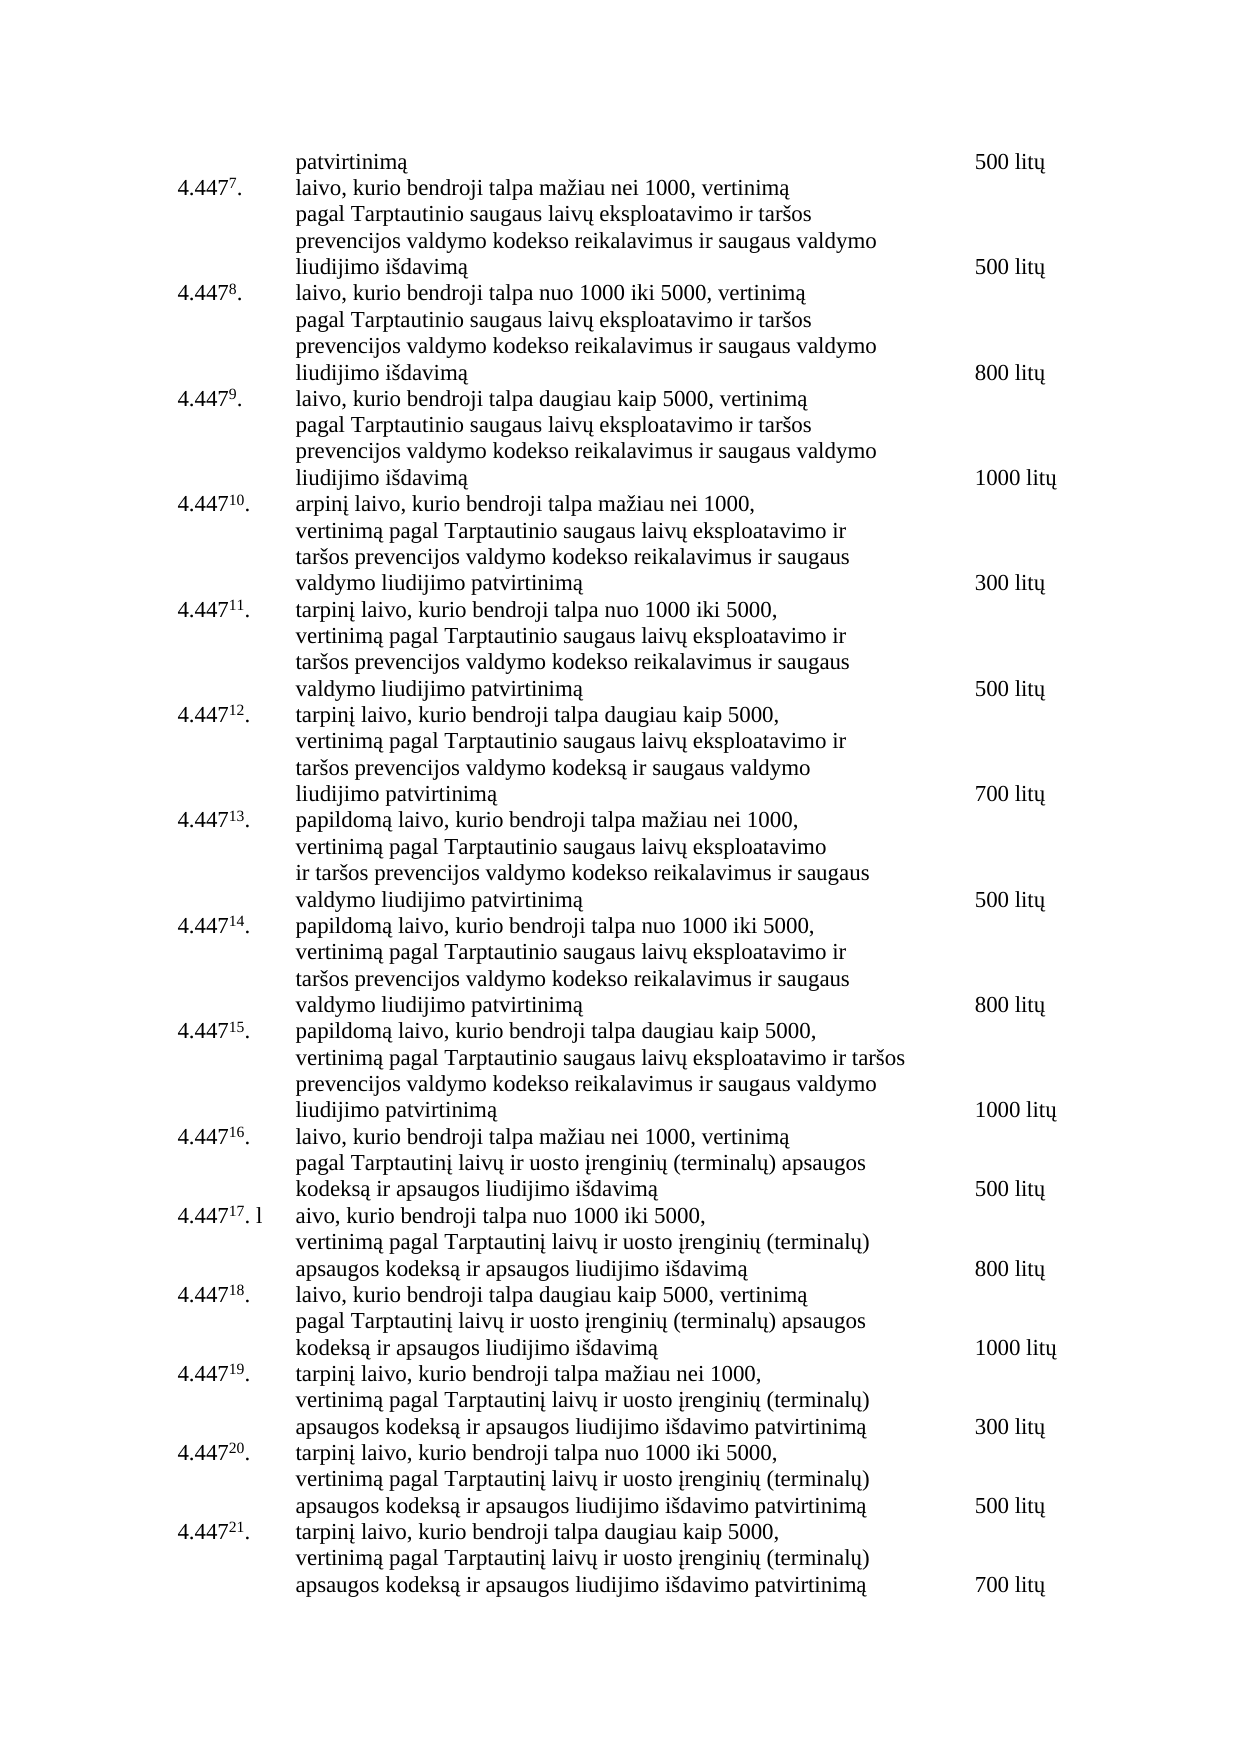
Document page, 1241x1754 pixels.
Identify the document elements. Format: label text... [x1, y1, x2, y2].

text pagal Tarptautinio saugaus laivų eksploatavimo ir taršos [295, 200, 1122, 227]
text prevencijos valdymo kodekso reikalavimus ir saugaus valdymo [295, 227, 1122, 253]
text taršos prevencijos valdymo kodekso reikalavimus ir saugaus [295, 648, 1122, 675]
text apsaugos kodeksą ir apsaugos liudijimo išdavimo patvirtinimą 500 litų [295, 1492, 1122, 1518]
text 4.4477. laivo, kurio bendroji talpa mažiau nei 1000, vertinimą [177, 174, 1122, 200]
text kodeksą ir apsaugos liudijimo išdavimą 500 litų [295, 1176, 1122, 1202]
text pagal Tarptautinį laivų ir uosto įrenginių (terminalų) apsaugos [295, 1307, 1122, 1334]
text 4.4479. laivo, kurio bendroji talpa daugiau kaip 5000, vertinimą [177, 385, 1122, 411]
text 4.44710. arpinį laivo, kurio bendroji talpa mažiau nei 1000, [177, 490, 1122, 517]
text 4.44721. tarpinį laivo, kurio bendroji talpa daugiau kaip 5000, [177, 1518, 1122, 1544]
text vertinimą pagal Tarptautinį laivų ir uosto įrenginių (terminalų) [295, 1544, 1122, 1571]
text 4.44714. papildomą laivo, kurio bendroji talpa nuo 1000 iki 5000, [177, 912, 1122, 938]
text apsaugos kodeksą ir apsaugos liudijimo išdavimo patvirtinimą 300 litų [295, 1413, 1122, 1439]
text vertinimą pagal Tarptautinį laivų ir uosto įrenginių (terminalų) [295, 1386, 1122, 1413]
text liudijimo patvirtinimą 700 litų [295, 780, 1122, 807]
text vertinimą pagal Tarptautinio saugaus laivų eksploatavimo ir taršos [295, 1044, 1122, 1070]
text valdymo liudijimo patvirtinimą 500 litų [295, 675, 1122, 701]
text pagal Tarptautinį laivų ir uosto įrenginių (terminalų) apsaugos [295, 1149, 1122, 1176]
text ir taršos prevencijos valdymo kodekso reikalavimus ir saugaus [295, 859, 1122, 886]
text vertinimą pagal Tarptautinio saugaus laivų eksploatavimo ir [295, 517, 1122, 543]
text 4.44718. laivo, kurio bendroji talpa daugiau kaip 5000, vertinimą [177, 1281, 1122, 1307]
text pagal Tarptautinio saugaus laivų eksploatavimo ir taršos [295, 411, 1122, 438]
text liudijimo išdavimą 500 litų [295, 253, 1122, 279]
text vertinimą pagal Tarptautinio saugaus laivų eksploatavimo ir [295, 727, 1122, 754]
text valdymo liudijimo patvirtinimą 300 litų [295, 569, 1122, 596]
text prevencijos valdymo kodekso reikalavimus ir saugaus valdymo [295, 1070, 1122, 1096]
text liudijimo išdavimą 1000 litų [295, 464, 1122, 490]
text 4.44720. tarpinį laivo, kurio bendroji talpa nuo 1000 iki 5000, [177, 1439, 1122, 1465]
text 4.44716. laivo, kurio bendroji talpa mažiau nei 1000, vertinimą [177, 1123, 1122, 1149]
text valdymo liudijimo patvirtinimą 800 litų [295, 991, 1122, 1017]
text 4.44711. tarpinį laivo, kurio bendroji talpa nuo 1000 iki 5000, [177, 596, 1122, 622]
text kodeksą ir apsaugos liudijimo išdavimą 1000 litų [295, 1334, 1122, 1360]
text vertinimą pagal Tarptautinį laivų ir uosto įrenginių (terminalų) [295, 1228, 1122, 1254]
text 4.4478. laivo, kurio bendroji talpa nuo 1000 iki 5000, vertinimą [177, 279, 1122, 306]
text taršos prevencijos valdymo kodekso reikalavimus ir saugaus [295, 965, 1122, 991]
text prevencijos valdymo kodekso reikalavimus ir saugaus valdymo [295, 438, 1122, 464]
text 4.44715. papildomą laivo, kurio bendroji talpa daugiau kaip 5000, [177, 1017, 1122, 1044]
text liudijimo išdavimą 800 litų [295, 358, 1122, 385]
text 4.44712. tarpinį laivo, kurio bendroji talpa daugiau kaip 5000, [177, 701, 1122, 727]
text prevencijos valdymo kodekso reikalavimus ir saugaus valdymo [295, 332, 1122, 358]
text liudijimo patvirtinimą 1000 litų [295, 1096, 1122, 1123]
text apsaugos kodeksą ir apsaugos liudijimo išdavimą 800 litų [295, 1254, 1122, 1281]
text patvirtinimą 500 litų [295, 148, 1122, 174]
text vertinimą pagal Tarptautinio saugaus laivų eksploatavimo ir [295, 622, 1122, 648]
text 4.44713. papildomą laivo, kurio bendroji talpa mažiau nei 1000, [177, 807, 1122, 833]
text vertinimą pagal Tarptautinio saugaus laivų eksploatavimo ir [295, 938, 1122, 965]
text valdymo liudijimo patvirtinimą 500 litų [295, 886, 1122, 912]
text 4.44719. tarpinį laivo, kurio bendroji talpa mažiau nei 1000, [177, 1360, 1122, 1386]
text vertinimą pagal Tarptautinio saugaus laivų eksploatavimo [295, 833, 1122, 859]
text pagal Tarptautinio saugaus laivų eksploatavimo ir taršos [295, 306, 1122, 332]
text 4.44717. l aivo, kurio bendroji talpa nuo 1000 iki 5000, [177, 1202, 1122, 1228]
text apsaugos kodeksą ir apsaugos liudijimo išdavimo patvirtinimą 700 litų [295, 1571, 1122, 1597]
text taršos prevencijos valdymo kodekso reikalavimus ir saugaus [295, 543, 1122, 569]
text taršos prevencijos valdymo kodeksą ir saugaus valdymo [295, 754, 1122, 780]
text vertinimą pagal Tarptautinį laivų ir uosto įrenginių (terminalų) [295, 1465, 1122, 1492]
